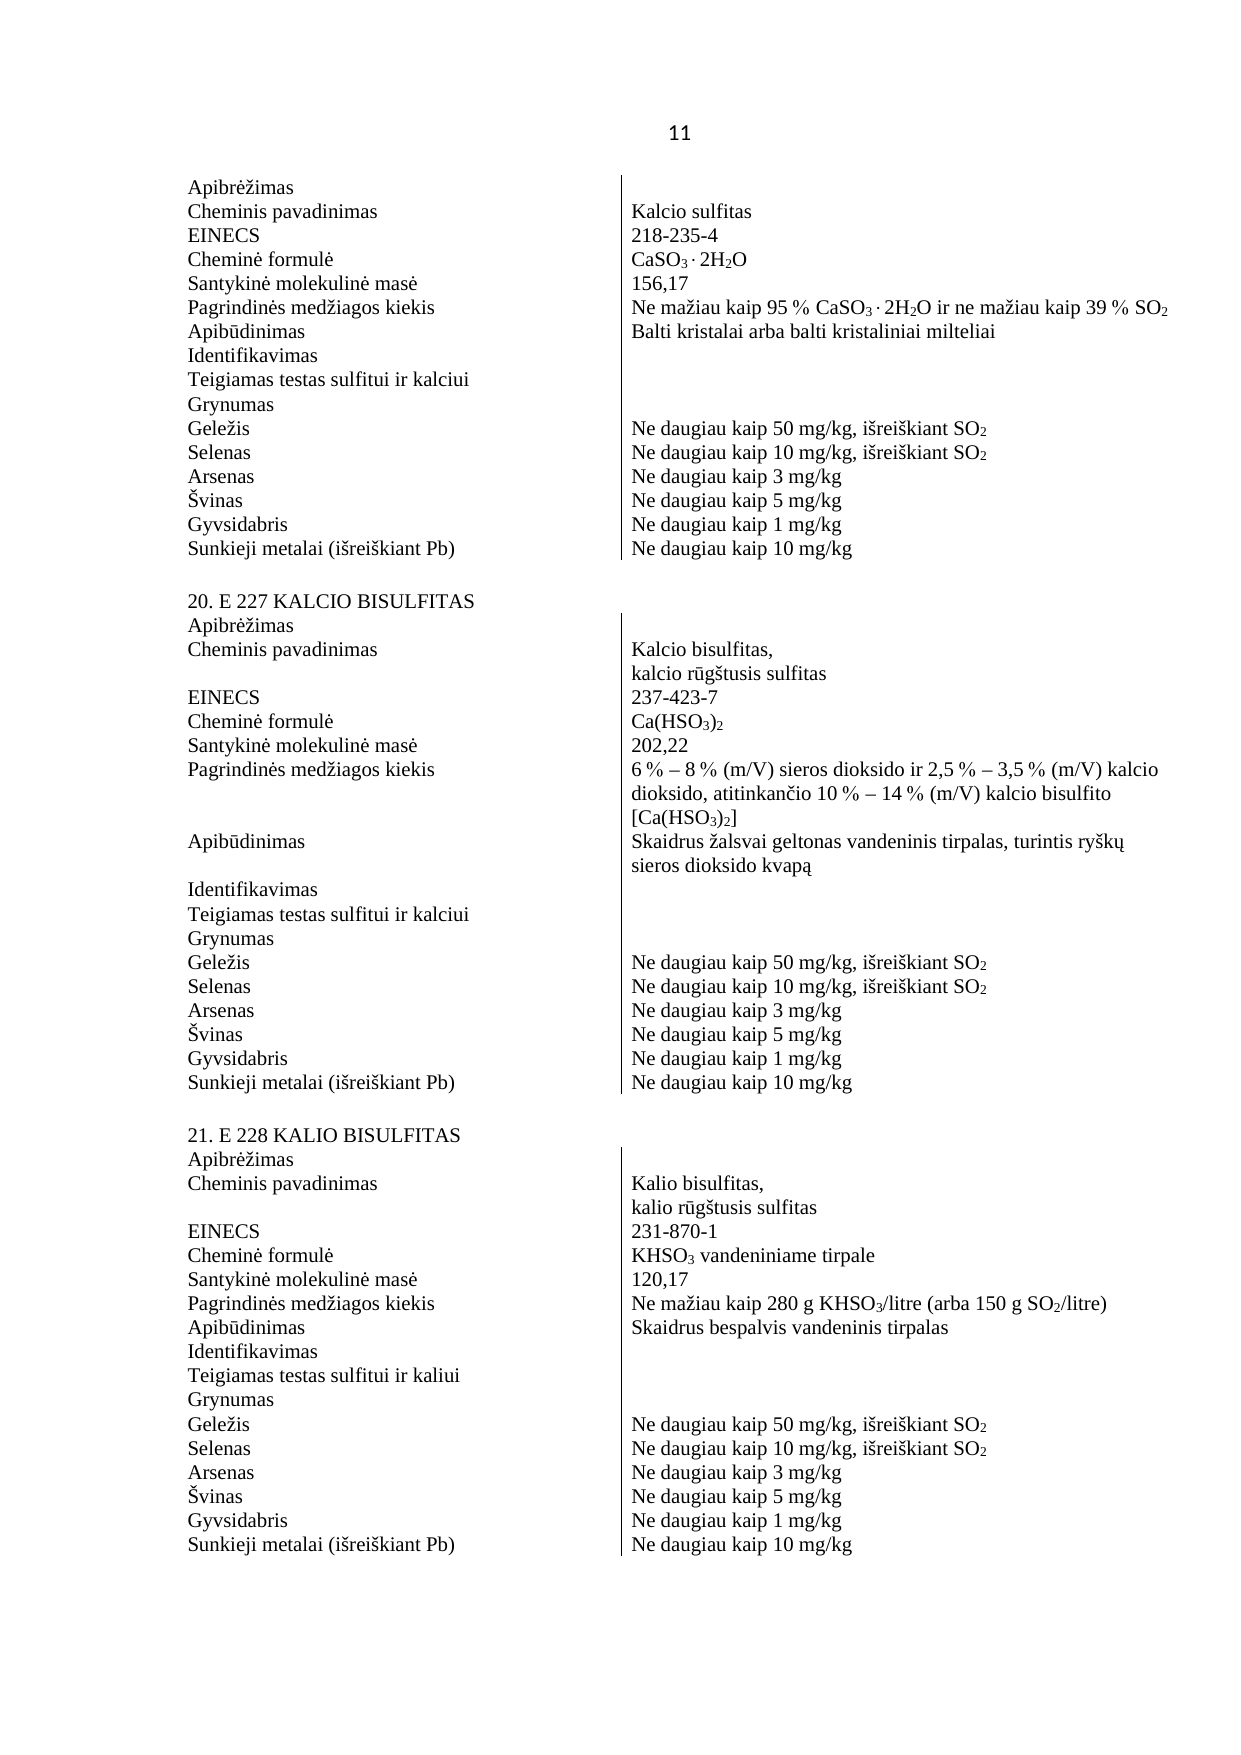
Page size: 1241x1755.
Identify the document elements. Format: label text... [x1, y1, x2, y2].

table_cell Cheminis pavadinimas [177, 199, 621, 223]
table_cell Kalio bisulfitas, kalio rūgštusis sulfitas [622, 1171, 1181, 1219]
table_cell Apibrėžimas [177, 175, 621, 199]
table_cell Sunkieji metalai (išreiškiant Pb) [177, 536, 621, 560]
table_cell Ne daugiau kaip 5 mg/kg [622, 1484, 1181, 1508]
table_cell Ne daugiau kaip 50 mg/kg, išreiškiant SO2 [622, 950, 1181, 974]
table_cell Sunkieji metalai (išreiškiant Pb) [177, 1070, 621, 1094]
table_cell [622, 1388, 1181, 1411]
table_cell 218-235-4 [622, 223, 1181, 247]
table_cell Ne daugiau kaip 10 mg/kg [622, 1070, 1181, 1094]
table_cell Sunkieji metalai (išreiškiant Pb) [177, 1532, 621, 1556]
table_cell KHSO3 vandeniniame tirpale [622, 1243, 1181, 1267]
table_cell Apibrėžimas [177, 1147, 621, 1171]
table_cell 237-423-7 [622, 685, 1181, 709]
table_cell Ne mažiau kaip 95  CaSO32H2O ir ne mažiau kaip 39  SO2 [622, 295, 1181, 319]
table_cell Pagrindinės medžiagos kiekis [177, 1291, 621, 1315]
table_cell Ne daugiau kaip 10 mg/kg, išreiškiant SO2 [622, 974, 1181, 998]
table_cell Selenas [177, 974, 621, 998]
table_cell EINECS [177, 1219, 621, 1243]
table_cell Grynumas [177, 1388, 621, 1411]
table_cell Pagrindinės medžiagos kiekis [177, 757, 621, 829]
table_cell [622, 391, 1181, 416]
table_cell Cheminė formulė [177, 1243, 621, 1267]
table_cell [622, 613, 1181, 637]
table_cell Teigiamas testas sulfitui ir kalciui [177, 368, 621, 391]
table_cell Švinas [177, 1484, 621, 1508]
table_cell Balti kristalai arba balti kristaliniai milteliai [622, 319, 1181, 343]
table_cell Geležis [177, 416, 621, 439]
table_cell Ne daugiau kaip 5 mg/kg [622, 488, 1181, 512]
table_cell [622, 343, 1181, 367]
table_cell 6  – 8  (m/V) sieros dioksido ir 2,5  – 3,5  (m/V) kalcio dioksido, atitinkančio 10  – 14  (m/V) kalcio bisulfito [Ca(HSO3)2] [622, 757, 1181, 829]
table_cell Cheminis pavadinimas [177, 637, 621, 685]
table_cell Ne daugiau kaip 3 mg/kg [622, 464, 1181, 488]
table_cell Ne daugiau kaip 1 mg/kg [622, 512, 1181, 536]
table_cell Skaidrus bespalvis vandeninis tirpalas [622, 1315, 1181, 1339]
table_cell Teigiamas testas sulfitui ir kaliui [177, 1363, 621, 1387]
table_cell Gyvsidabris [177, 1508, 621, 1532]
table_cell Santykinė molekulinė masė [177, 733, 621, 757]
table_cell Teigiamas testas sulfitui ir kalciui [177, 901, 621, 926]
table_cell Ca(HSO3)2 [622, 709, 1181, 733]
table_cell Ne daugiau kaip 3 mg/kg [622, 998, 1181, 1022]
table_cell [622, 901, 1181, 926]
table_cell Geležis [177, 950, 621, 974]
table_cell Ne daugiau kaip 5 mg/kg [622, 1022, 1181, 1046]
table_cell Arsenas [177, 464, 621, 488]
table_cell Santykinė molekulinė masė [177, 1267, 621, 1291]
table_cell Ne daugiau kaip 10 mg/kg [622, 536, 1181, 560]
table_cell Apibūdinimas [177, 1315, 621, 1339]
table_cell Švinas [177, 488, 621, 512]
table_cell Kalcio bisulfitas, kalcio rūgštusis sulfitas [622, 637, 1181, 685]
table_cell Cheminis pavadinimas [177, 1171, 621, 1219]
table_cell Arsenas [177, 1460, 621, 1484]
table_cell Ne daugiau kaip 50 mg/kg, išreiškiant SO2 [622, 416, 1181, 439]
table_cell Pagrindinės medžiagos kiekis [177, 295, 621, 319]
table_cell Identifikavimas [177, 343, 621, 367]
table_cell Identifikavimas [177, 1339, 621, 1363]
table_cell [622, 1339, 1181, 1363]
table_cell Apibūdinimas [177, 829, 621, 877]
table_cell Kalcio sulfitas [622, 199, 1181, 223]
table_header 21. E 228 KALIO BISULFITAS [177, 1123, 1181, 1147]
table_cell [622, 1147, 1181, 1171]
table_cell Cheminė formulė [177, 709, 621, 733]
table_cell Selenas [177, 1436, 621, 1459]
table_cell Identifikavimas [177, 878, 621, 901]
table_cell Ne daugiau kaip 10 mg/kg, išreiškiant SO2 [622, 440, 1181, 464]
table_cell EINECS [177, 685, 621, 709]
table_cell [622, 175, 1181, 199]
table_cell 156,17 [622, 271, 1181, 295]
table_cell Arsenas [177, 998, 621, 1022]
table_cell 231-870-1 [622, 1219, 1181, 1243]
table_cell Ne daugiau kaip 10 mg/kg [622, 1532, 1181, 1556]
table_cell Ne daugiau kaip 1 mg/kg [622, 1046, 1181, 1070]
table_cell Apibrėžimas [177, 613, 621, 637]
table_cell Ne mažiau kaip 280 g KHSO3/litre (arba 150 g SO2/litre) [622, 1291, 1181, 1315]
table_cell Apibūdinimas [177, 319, 621, 343]
table_cell Ne daugiau kaip 1 mg/kg [622, 1508, 1181, 1532]
table_cell Santykinė molekulinė masė [177, 271, 621, 295]
table_cell Ne daugiau kaip 50 mg/kg, išreiškiant SO2 [622, 1411, 1181, 1436]
table_cell EINECS [177, 223, 621, 247]
table_cell Geležis [177, 1411, 621, 1436]
table_cell Švinas [177, 1022, 621, 1046]
table_cell Cheminė formulė [177, 247, 621, 271]
table_cell 120,17 [622, 1267, 1181, 1291]
table_cell CaSO32H2O [622, 247, 1181, 271]
table_cell 202,22 [622, 733, 1181, 757]
table_cell Selenas [177, 440, 621, 464]
table_cell Grynumas [177, 926, 621, 949]
table_header 20. E 227 KALCIO BISULFITAS [177, 589, 1181, 613]
table_cell [622, 878, 1181, 901]
table_cell Ne daugiau kaip 3 mg/kg [622, 1460, 1181, 1484]
table_cell Gyvsidabris [177, 1046, 621, 1070]
table_cell Ne daugiau kaip 10 mg/kg, išreiškiant SO2 [622, 1436, 1181, 1459]
table_cell [622, 926, 1181, 949]
table_cell [622, 368, 1181, 391]
table_cell Grynumas [177, 391, 621, 416]
table_cell Skaidrus žalsvai geltonas vandeninis tirpalas, turintis ryškų sieros dioksido kvapą [622, 829, 1181, 877]
table_cell Gyvsidabris [177, 512, 621, 536]
table_cell [622, 1363, 1181, 1387]
